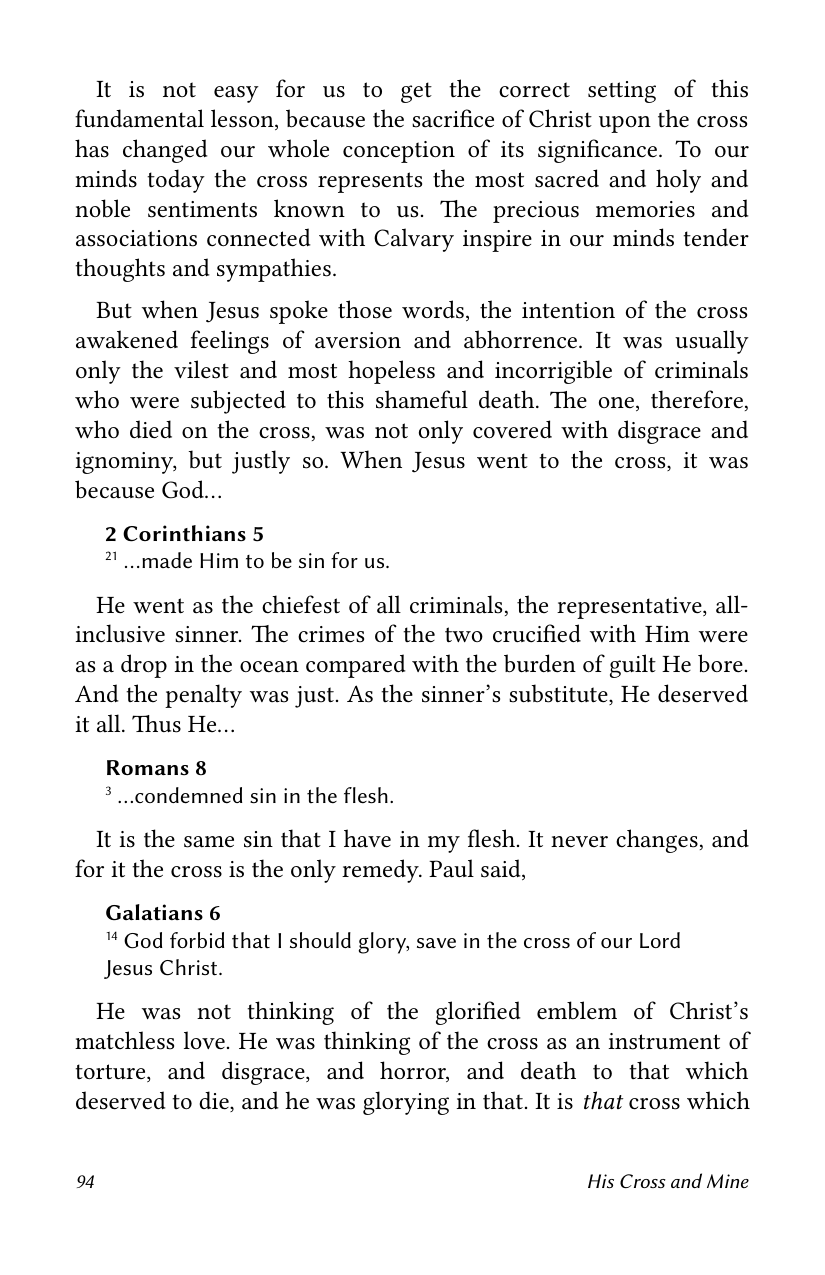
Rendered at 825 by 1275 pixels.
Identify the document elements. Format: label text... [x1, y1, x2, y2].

text It is the same sin that I have in my flesh. It never changes, and for it the cross is the only remedy. Paul said, [75, 825, 750, 883]
text It is not easy for us to get the correct setting of this fundamental lesson, because the sacrifice of Christ upon the cross has changed our whole conception of its significance. To our minds today the cross represents the most sacred and holy and noble sentiments known to us. The precious memories and associations connected with Calvary inspire in our minds tender thoughts and sympathies. [75, 75, 750, 283]
text He was not thinking of the glorified emblem of Christ’s matchless love. He was thinking of the cross as an instrument of torture, and disgrace, and horror, and death to that which deserved to die, and he was glorying in that. It is that cross which [75, 997, 750, 1116]
text But when Jesus spoke those words, the intention of the cross awakened feelings of aversion and abhorrence. It was usually only the vilest and most hopeless and incorrigible of criminals who were subjected to this shameful death. The one, therefore, who died on the cross, was not only covered with disgrace and ignominy, but justly so. When Jesus went to the cross, it was because God… [75, 296, 750, 504]
text 2 Corinthians 5 [105, 521, 750, 547]
text Galatians 6 [105, 900, 750, 926]
text Romans 8 [105, 755, 750, 781]
text 14 God forbid that I should glory, save in the cross of our Lord Jesus Christ. [105, 927, 720, 981]
text 21 ...made Him to be sin for us. [105, 548, 720, 574]
text He went as the chiefest of all criminals, the representative, all-inclusive sinner. The crimes of the two crucified with Him were as a drop in the ocean compared with the burden of guilt He bore. And the penalty was just. As the sinner’s substitute, He deserved it all. Thus He… [75, 591, 750, 739]
text 3 ...condemned sin in the flesh. [105, 783, 720, 809]
